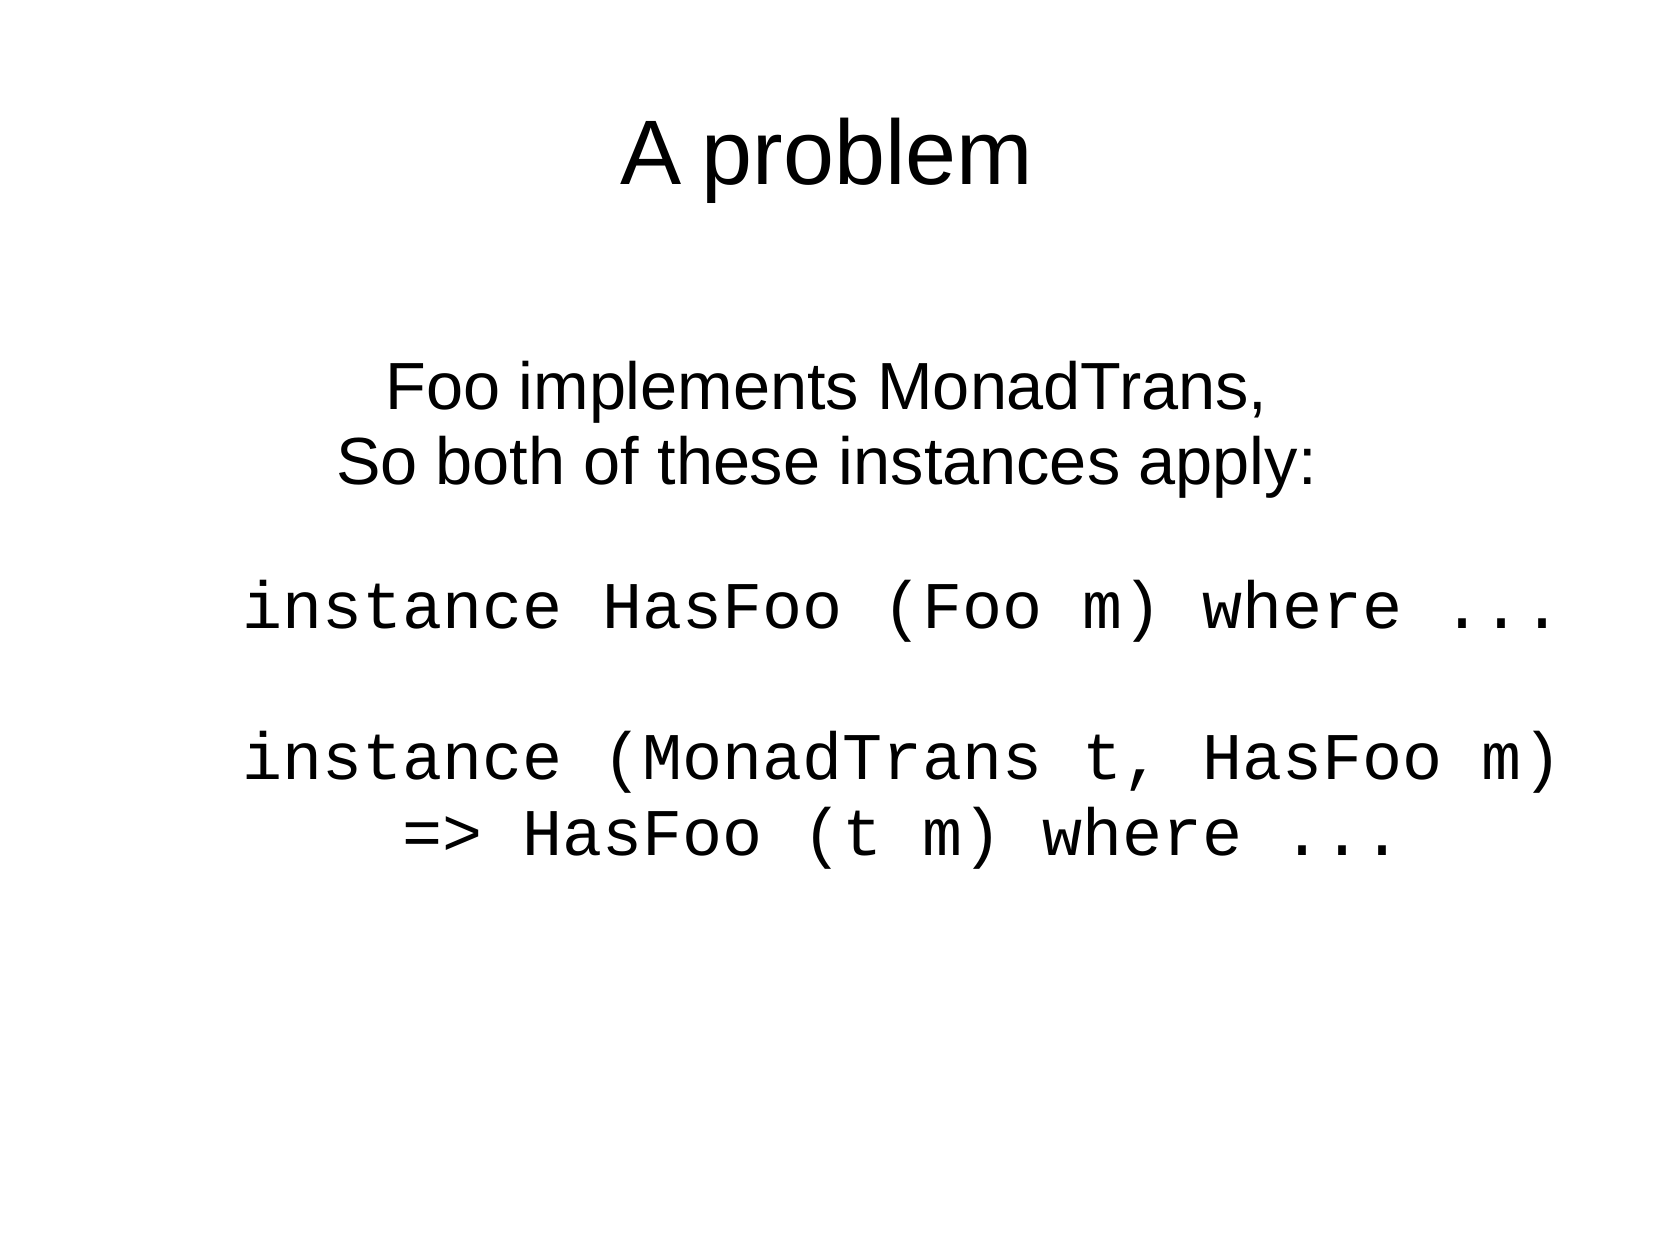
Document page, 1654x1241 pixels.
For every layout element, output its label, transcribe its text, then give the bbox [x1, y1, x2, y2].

title A problem [82, 49, 1571, 257]
subtitle Foo implements MonadTrans, So both of these instances apply: instance HasFoo (Foo m) where ... instance (MonadTrans t, HasFoo m) => HasFoo (t m) where ... [82, 290, 1571, 1010]
